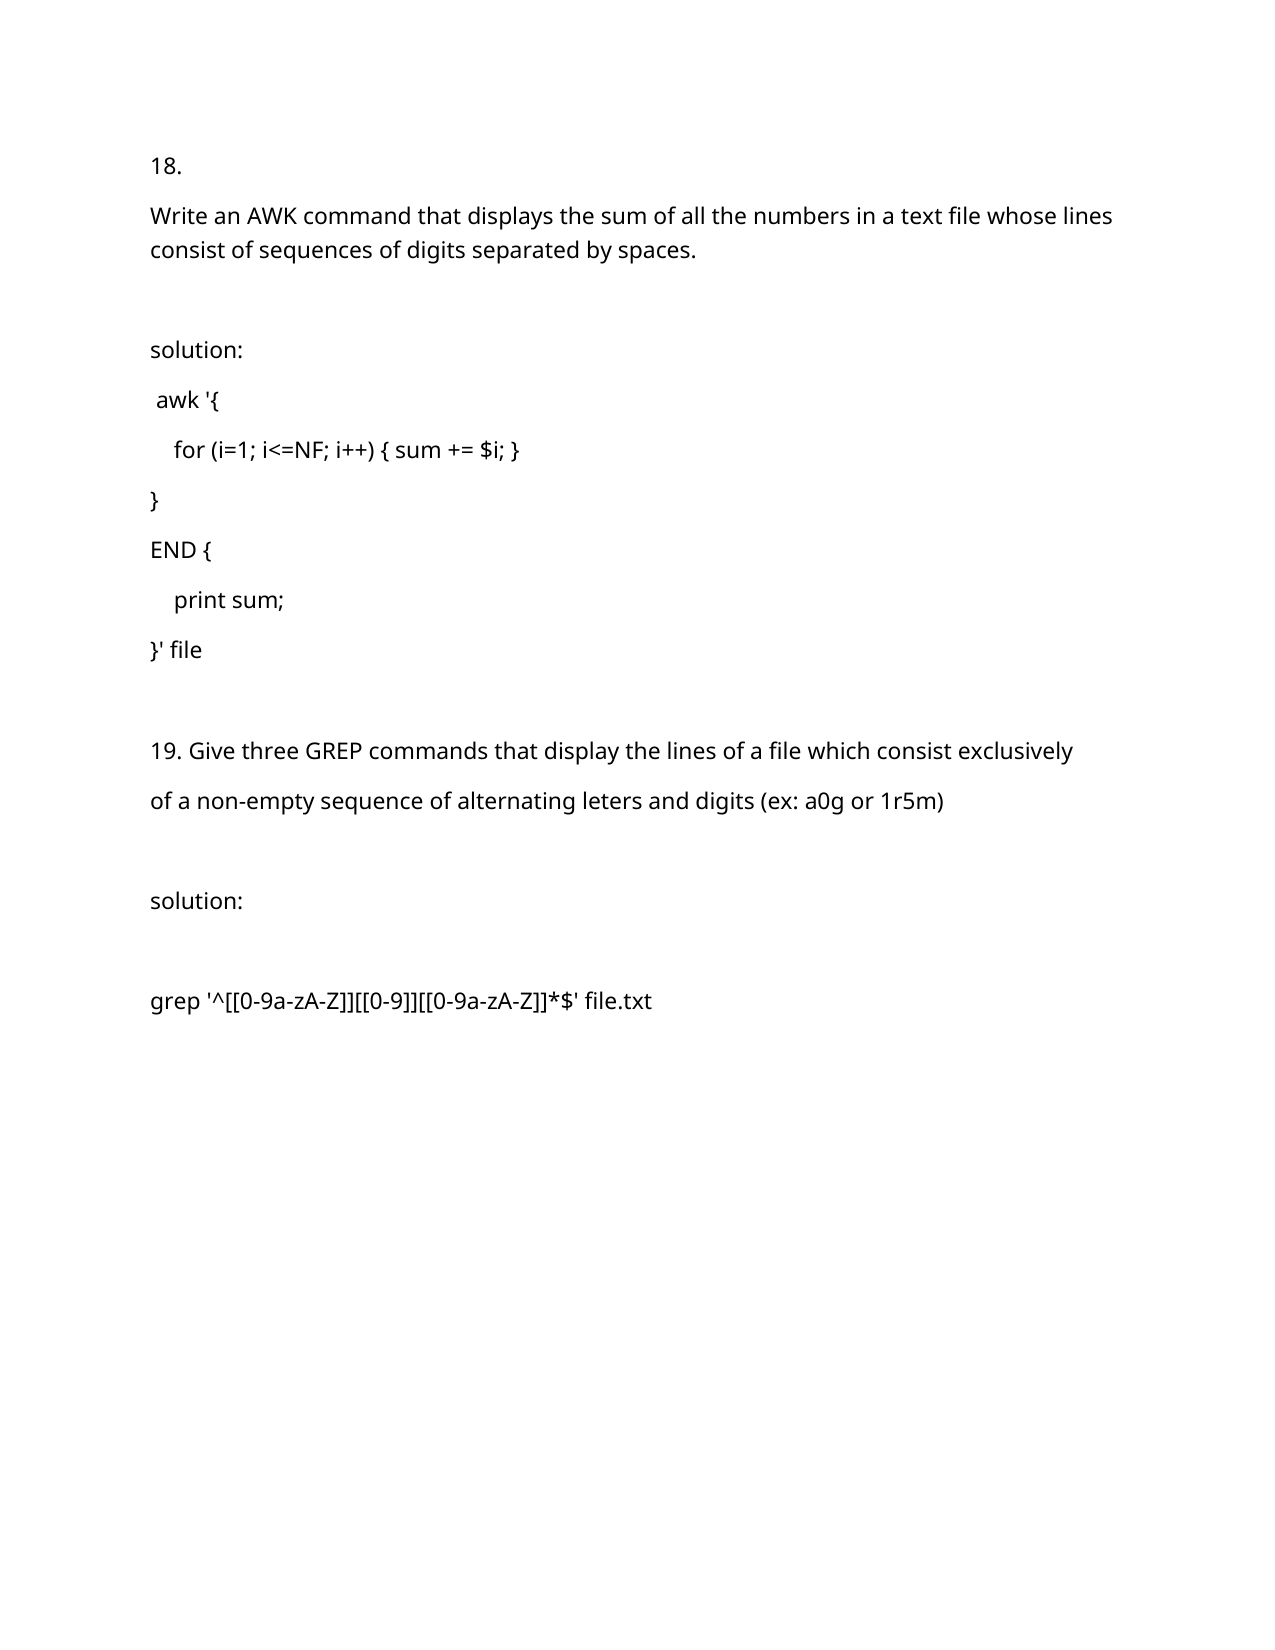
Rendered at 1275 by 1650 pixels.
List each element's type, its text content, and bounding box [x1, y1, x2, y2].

text for (i=1; i<=NF; i++) { sum += $i; } [150, 434, 1125, 465]
text 18. [150, 150, 1125, 181]
text END { [150, 534, 1125, 565]
text solution: [150, 334, 1125, 365]
text Write an AWK command that displays the sum of all the numbers in a text file whose lines consist of sequences of digits separated by spaces. [150, 200, 1125, 265]
text grep '^[[0-9a-zA-Z]][[0-9]][[0-9a-zA-Z]]*$' file.txt [150, 985, 1125, 1016]
text awk '{ [150, 384, 1125, 415]
text }' file [150, 634, 1125, 666]
text 19. Give three GREP commands that display the lines of a file which consist exclusively [150, 734, 1125, 766]
text print sum; [150, 584, 1125, 616]
text } [150, 484, 1125, 515]
text of a non-empty sequence of alternating leters and digits (ex: a0g or 1r5m) [150, 785, 1125, 816]
text solution: [150, 885, 1125, 916]
